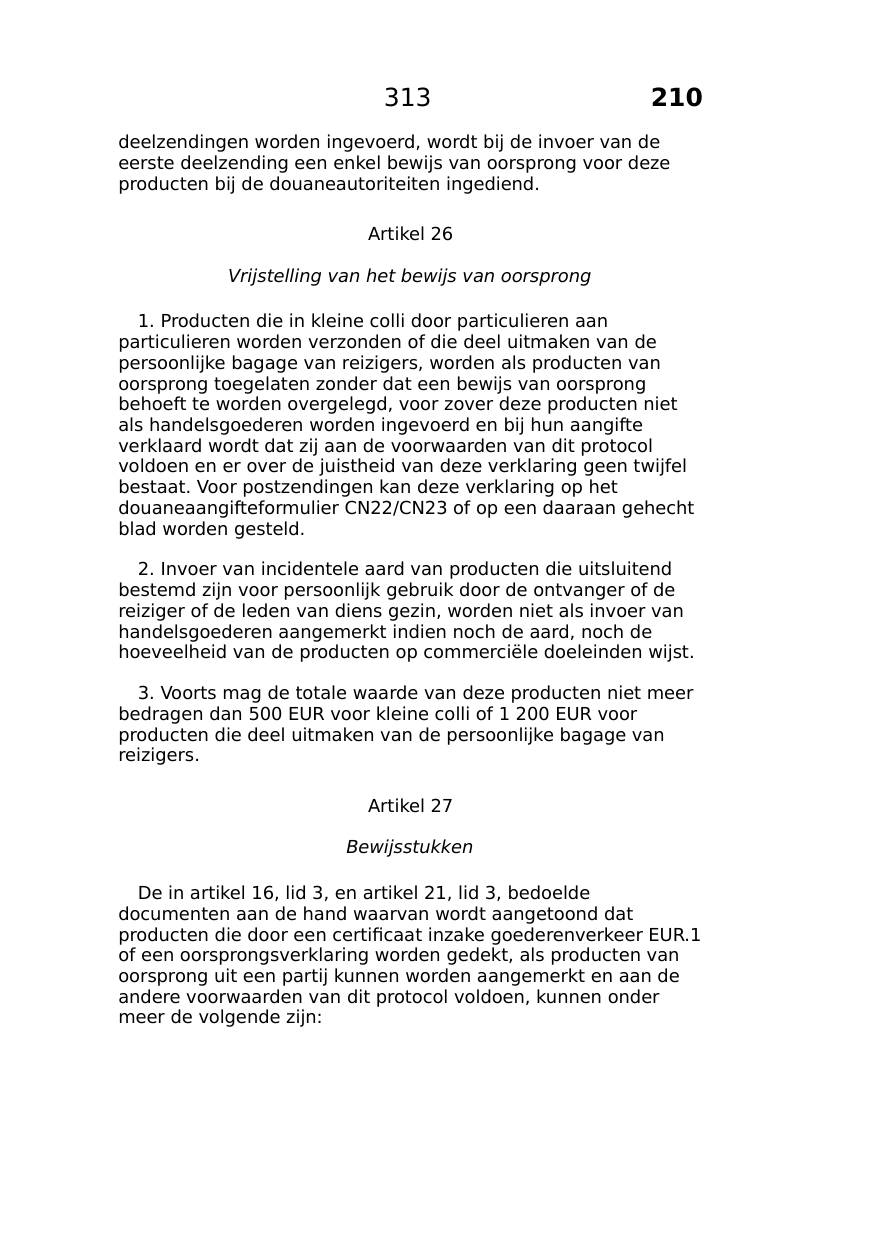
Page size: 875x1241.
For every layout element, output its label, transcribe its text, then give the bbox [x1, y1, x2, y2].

subtitle Artikel 27 Bewijsstukken [118, 796, 703, 858]
subtitle Artikel 26 Vrijstelling van het bewijs van oorsprong [118, 224, 703, 286]
text 1. Producten die in kleine colli door particulieren aan particulieren worden verzonden of die deel uitmaken van de persoonlijke bagage van reizigers, worden als producten van oorsprong toegelaten zonder dat een bewijs van oorsprong behoeft te worden overgelegd, voor zover deze producten niet als handelsgoederen worden ingevoerd en bij hun aangifte verklaard wordt dat zij aan de voorwaarden van dit protocol voldoen en er over de juistheid van deze verklaring geen twijfel bestaat. Voor postzendingen kan deze verklaring op het douaneaangifteformulier CN22/CN23 of op een daaraan gehecht blad worden gesteld. [118, 311, 703, 539]
text deelzendingen worden ingevoerd, wordt bij de invoer van de eerste deelzending een enkel bewijs van oorsprong voor deze producten bij de douaneautoriteiten ingediend. [118, 132, 703, 194]
text De in artikel 16, lid 3, en artikel 21, lid 3, bedoelde documenten aan de hand waarvan wordt aangetoond dat producten die door een certificaat inzake goederenverkeer EUR.1 of een oorsprongsverklaring worden gedekt, als producten van oorsprong uit een partij kunnen worden aangemerkt en aan de andere voorwaarden van dit protocol voldoen, kunnen onder meer de volgende zijn: [118, 883, 703, 1028]
text 3. Voorts mag de totale waarde van deze producten niet meer bedragen dan 500 EUR voor kleine colli of 1 200 EUR voor producten die deel uitmaken van de persoonlijke bagage van reizigers. [118, 683, 703, 766]
text 2. Invoer van incidentele aard van producten die uitsluitend bestemd zijn voor persoonlijk gebruik door de ontvanger of de reiziger of de leden van diens gezin, worden niet als invoer van handelsgoederen aangemerkt indien noch de aard, noch de hoeveelheid van de producten op commerciële doeleinden wijst. [118, 559, 703, 663]
